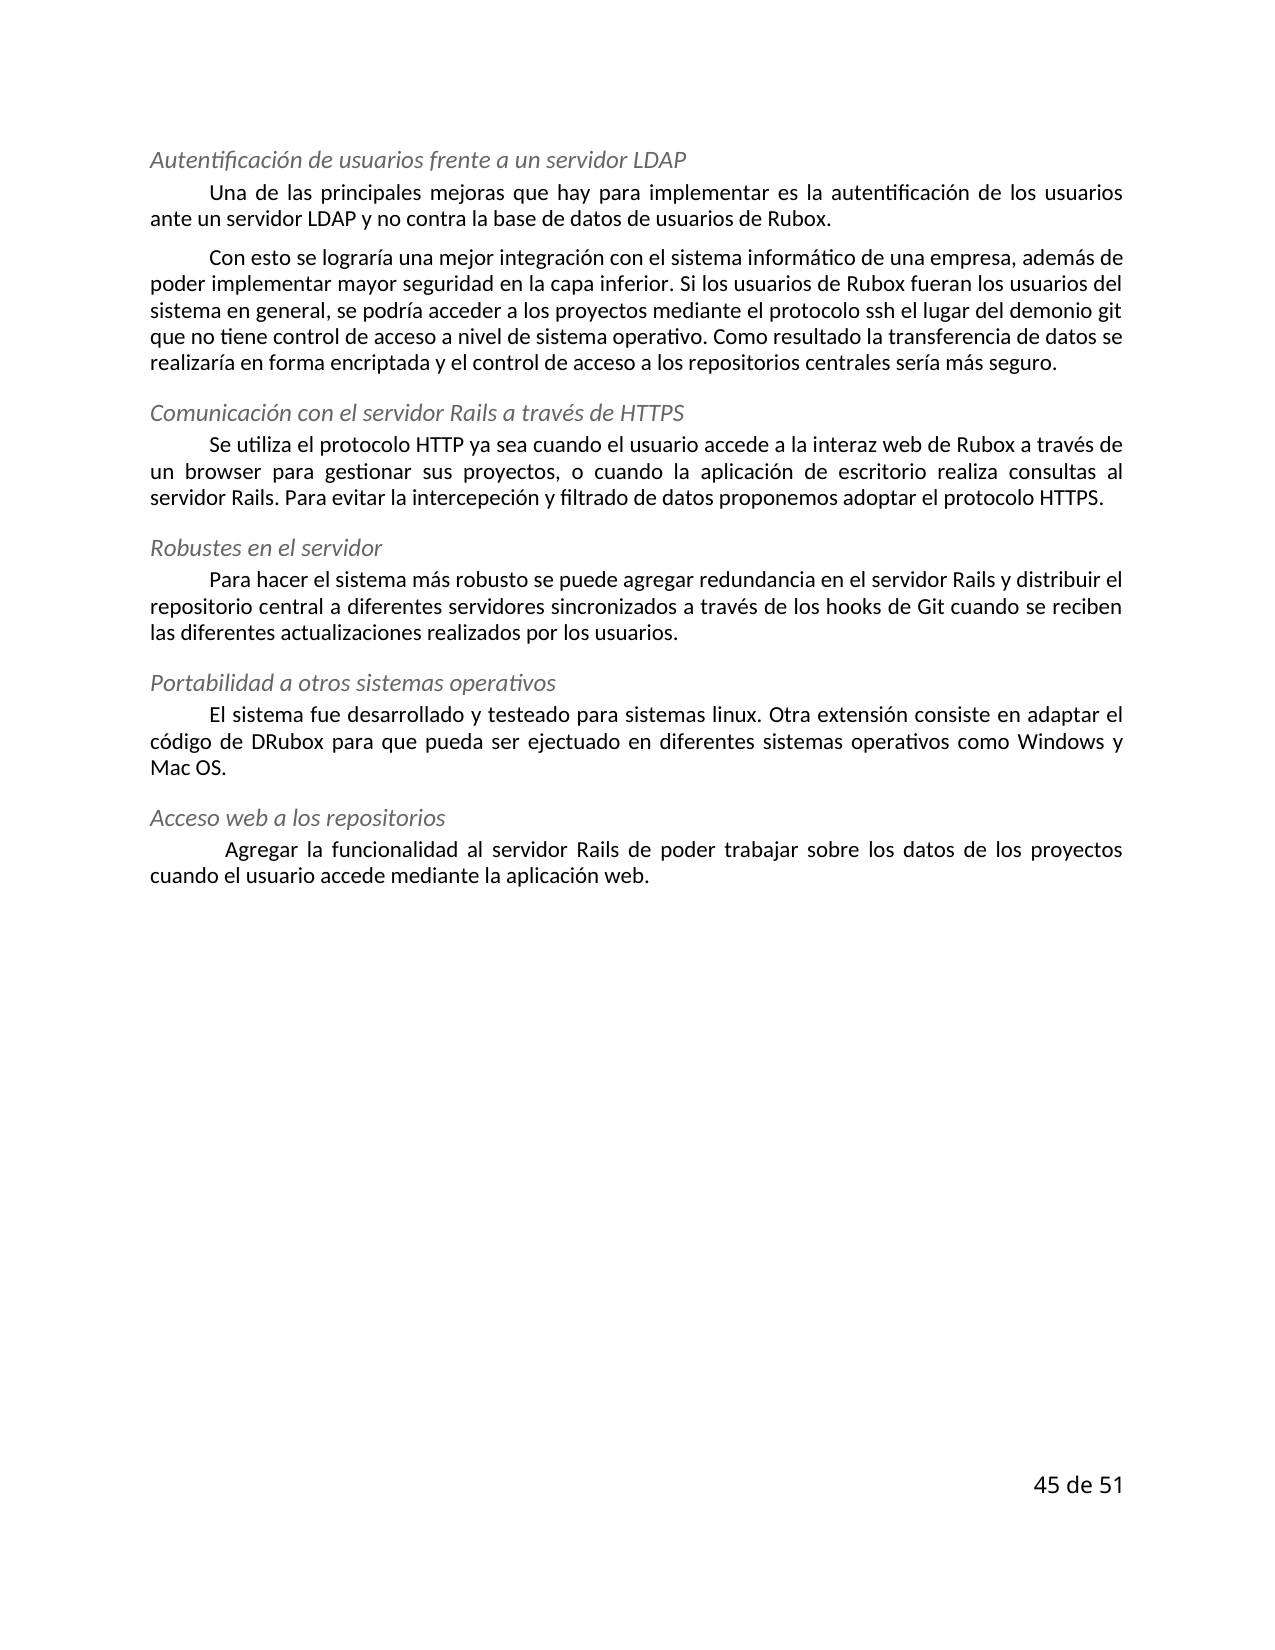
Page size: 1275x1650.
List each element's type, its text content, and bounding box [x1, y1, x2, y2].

subtitle Portabilidad a otros sistemas operativos [150, 673, 1125, 698]
subtitle Acceso web a los repositorios [150, 807, 1125, 832]
text Agregar la funcionalidad al servidor Rails de poder trabajar sobre los datos de los proyectos cuando el usuario accede mediante la aplicación web. [150, 840, 1125, 890]
subtitle Autentificación de usuarios frente a un servidor LDAP [150, 150, 1125, 175]
subtitle Robustes en el servidor [150, 538, 1125, 563]
text Se utiliza el protocolo HTTP ya sea cuando el usuario accede a la interaz web de Rubox a través de un browser para gestionar sus proyectos, o cuando la aplicación de escritorio realiza consultas al servidor Rails. Para evitar la intercepeción y filtrado de datos proponemos adoptar el protocolo HTTPS. [150, 436, 1125, 511]
text Para hacer el sistema más robusto se puede agregar redundancia en el servidor Rails y distribuir el repositorio central a diferentes servidores sincronizados a través de los hooks de Git cuando se reciben las diferentes actualizaciones realizados por los usuarios. [150, 571, 1125, 646]
subtitle Comunicación con el servidor Rails a través de HTTPS [150, 403, 1125, 428]
text El sistema fue desarrollado y testeado para sistemas linux. Otra extensión consiste en adaptar el código de DRubox para que pueda ser ejectuado en diferentes sistemas operativos como Windows y Mac OS. [150, 706, 1125, 781]
text Una de las principales mejoras que hay para implementar es la autentificación de los usuarios ante un servidor LDAP y no contra la base de datos de usuarios de Rubox. [150, 183, 1125, 232]
text Con esto se lograría una mejor integración con el sistema informático de una empresa, además de poder implementar mayor seguridad en la capa inferior. Si los usuarios de Rubox fueran los usuarios del sistema en general, se podría acceder a los proyectos mediante el protocolo ssh el lugar del demonio git que no tiene control de acceso a nivel de sistema operativo. Como resultado la transferencia de datos se realizaría en forma encriptada y el control de acceso a los repositorios centrales sería más seguro. [150, 248, 1125, 376]
